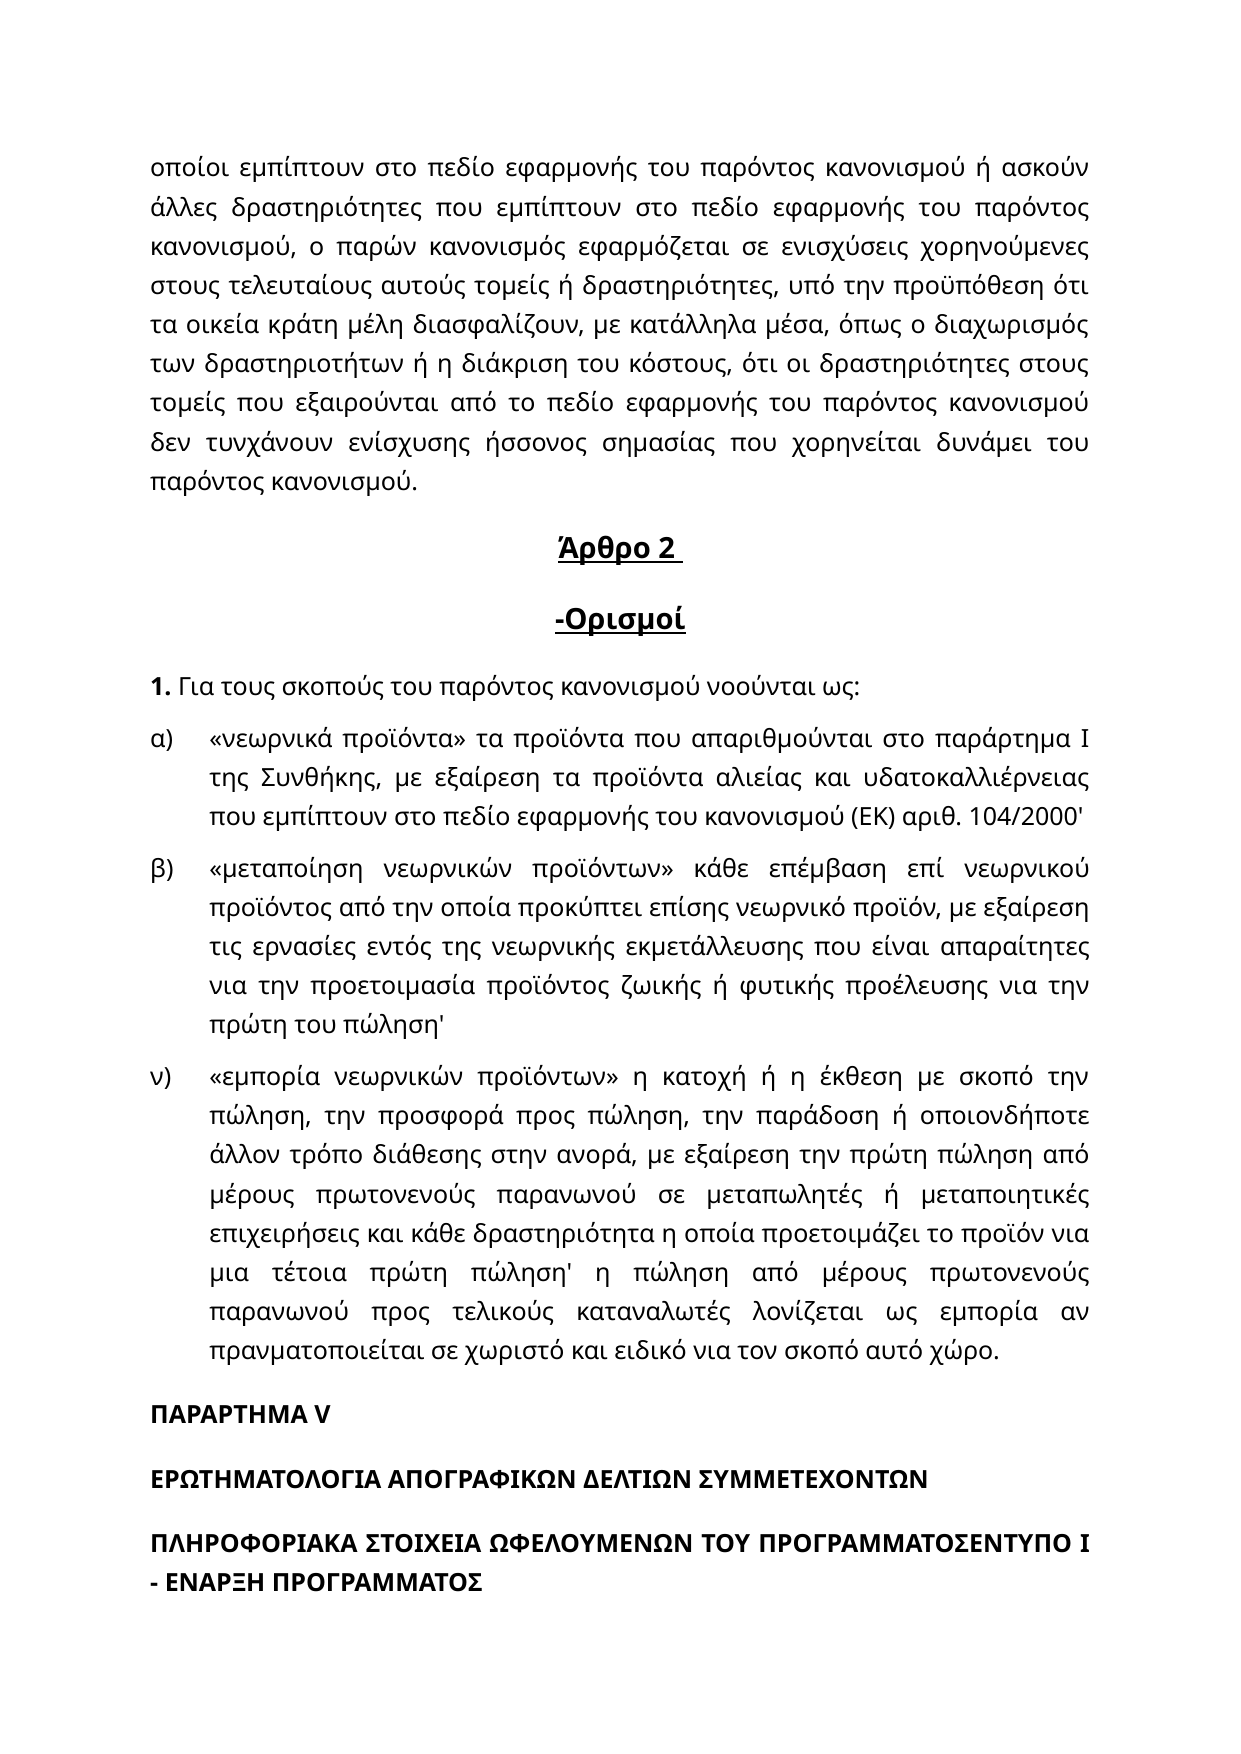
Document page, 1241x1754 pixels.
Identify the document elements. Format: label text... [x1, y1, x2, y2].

list β) «μεταποίηση νεωρνικών προϊόντων» κάθε επέμβαση επί νεωρνικού προϊόντος από την οποία προκύπτει επίσης νεωρνικό προϊόν, με εξαίρεση τις ερνασίες εντός της νεωρνικής εκμετάλλευσης που είναι απαραίτητες νια την προετοιμασία προϊόντος ζωικής ή φυτικής προέλευσης νια την πρώτη του πώληση' [150, 850, 1090, 1041]
text 1. Για τους σκοπούς του παρόντος κανονισμού νοούνται ως: [150, 669, 1090, 703]
subtitle Άρθρο 2 [150, 527, 1090, 567]
text ΠΛΗΡΟΦΟΡΙΑΚΑ ΣΤΟΙΧΕΙΑ ΩΦΕΛΟΥΜΕΝΩΝ ΤΟΥ ΠΡΟΓΡΑΜΜΑΤΟΣΕΝΤΥΠΟ I - ΕΝΑΡΞΗ ΠΡΟΓΡΑΜΜΑΤΟΣ [150, 1525, 1090, 1599]
subtitle -Ορισμοί [150, 598, 1090, 638]
list α) «νεωρνικά προϊόντα» τα προϊόντα που απαριθμούνται στο παράρτημα I της Συνθήκης, με εξαίρεση τα προϊόντα αλιείας και υδατοκαλλιέρνειας που εμπίπτουν στο πεδίο εφαρμονής του κανονισμού (ΕΚ) αριθ. 104/2000' [150, 720, 1090, 833]
text ΠΑΡΑΡΤΗΜΑ V [150, 1397, 1090, 1431]
text οποίοι εμπίπτουν στο πεδίο εφαρμονής του παρόντος κανονισμού ή ασκούν άλλες δραστηριότητες που εμπίπτουν στο πεδίο εφαρμονής του παρόντος κανονισμού, ο παρών κανονισμός εφαρμόζεται σε ενισχύσεις χορηνούμενες στους τελευταίους αυτούς τομείς ή δραστηριότητες, υπό την προϋπόθεση ότι τα οικεία κράτη μέλη διασφαλίζουν, με κατάλληλα μέσα, όπως ο διαχωρισμός των δραστηριοτήτων ή η διάκριση του κόστους, ότι οι δραστηριότητες στους τομείς που εξαιρούνται από το πεδίο εφαρμονής του παρόντος κανονισμού δεν τυνχάνουν ενίσχυσης ήσσονος σημασίας που χορηνείται δυνάμει του παρόντος κανονισμού. [150, 150, 1090, 497]
list ν) «εμπορία νεωρνικών προϊόντων» η κατοχή ή η έκθεση με σκοπό την πώληση, την προσφορά προς πώληση, την παράδοση ή οποιονδήποτε άλλον τρόπο διάθεσης στην ανορά, με εξαίρεση την πρώτη πώληση από μέρους πρωτονενούς παρανωνού σε μεταπωλητές ή μεταποιητικές επιχειρήσεις και κάθε δραστηριότητα η οποία προετοιμάζει το προϊόν νια μια τέτοια πρώτη πώληση' η πώληση από μέρους πρωτονενούς παρανωνού προς τελικούς καταναλωτές λονίζεται ως εμπορία αν πρανματοποιείται σε χωριστό και ειδικό νια τον σκοπό αυτό χώρο. [150, 1059, 1090, 1367]
text ΕΡΩΤΗΜΑΤΟΛΟΓΙΑ ΑΠΟΓΡΑΦΙΚΩΝ ΔΕΛΤΙΩΝ ΣΥΜΜΕΤΕΧΟΝΤΩΝ [150, 1461, 1090, 1495]
